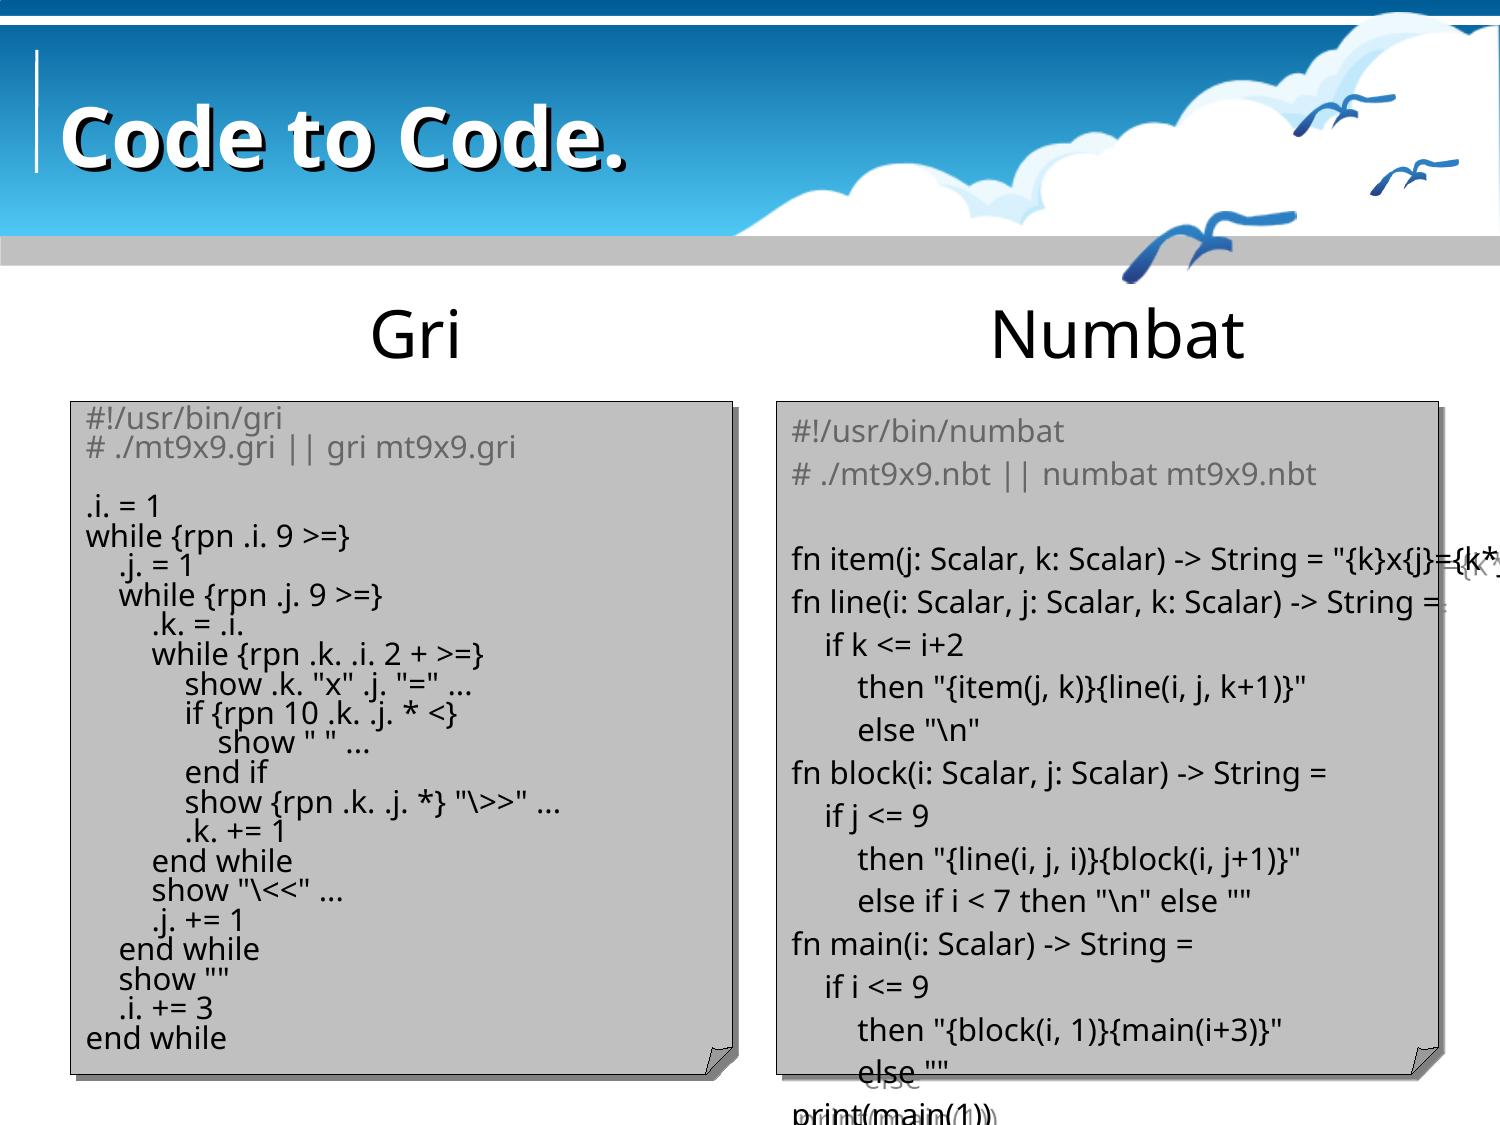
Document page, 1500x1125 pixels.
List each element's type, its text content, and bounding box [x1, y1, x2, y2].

picture [730, 12, 1500, 284]
title Code to Code. [59, 86, 1465, 186]
text_box Gri [354, 283, 502, 388]
text_box #!/usr/bin/numbat # ./mt9x9.nbt || numbat mt9x9.nbt fn item(j: Scalar, k: Scalar) -> String = "{k}x{j}={k*j:2}\t" fn line(i: Scalar, j: Scalar, k: Scalar) -> String = if k <= i+2 then "{item(j, k)}{line(i, j, k+1)}" else "\n" fn block(i: Scalar, j: Scalar) -> String = if j <= 9 then "{line(i, j, i)}{block(i, j+1)}" else if i < 7 then "\n" else "" fn main(i: Scalar) -> String = if i <= 9 then "{block(i, 1)}{main(i+3)}" else "" print(main(1)) [776, 401, 1439, 1075]
text_box #!/usr/bin/gri # ./mt9x9.gri || gri mt9x9.gri .i. = 1 while {rpn .i. 9 >=} .j. = 1 while {rpn .j. 9 >=} .k. = .i. while {rpn .k. .i. 2 + >=} show .k. "x" .j. "=" ... if {rpn 10 .k. .j. * <} show " " ... end if show {rpn .k. .j. *} "\>>" ... .k. += 1 end while show "\<<" ... .j. += 1 end while show "" .i. += 3 end while [70, 401, 733, 1075]
text_box Numbat [974, 283, 1294, 388]
